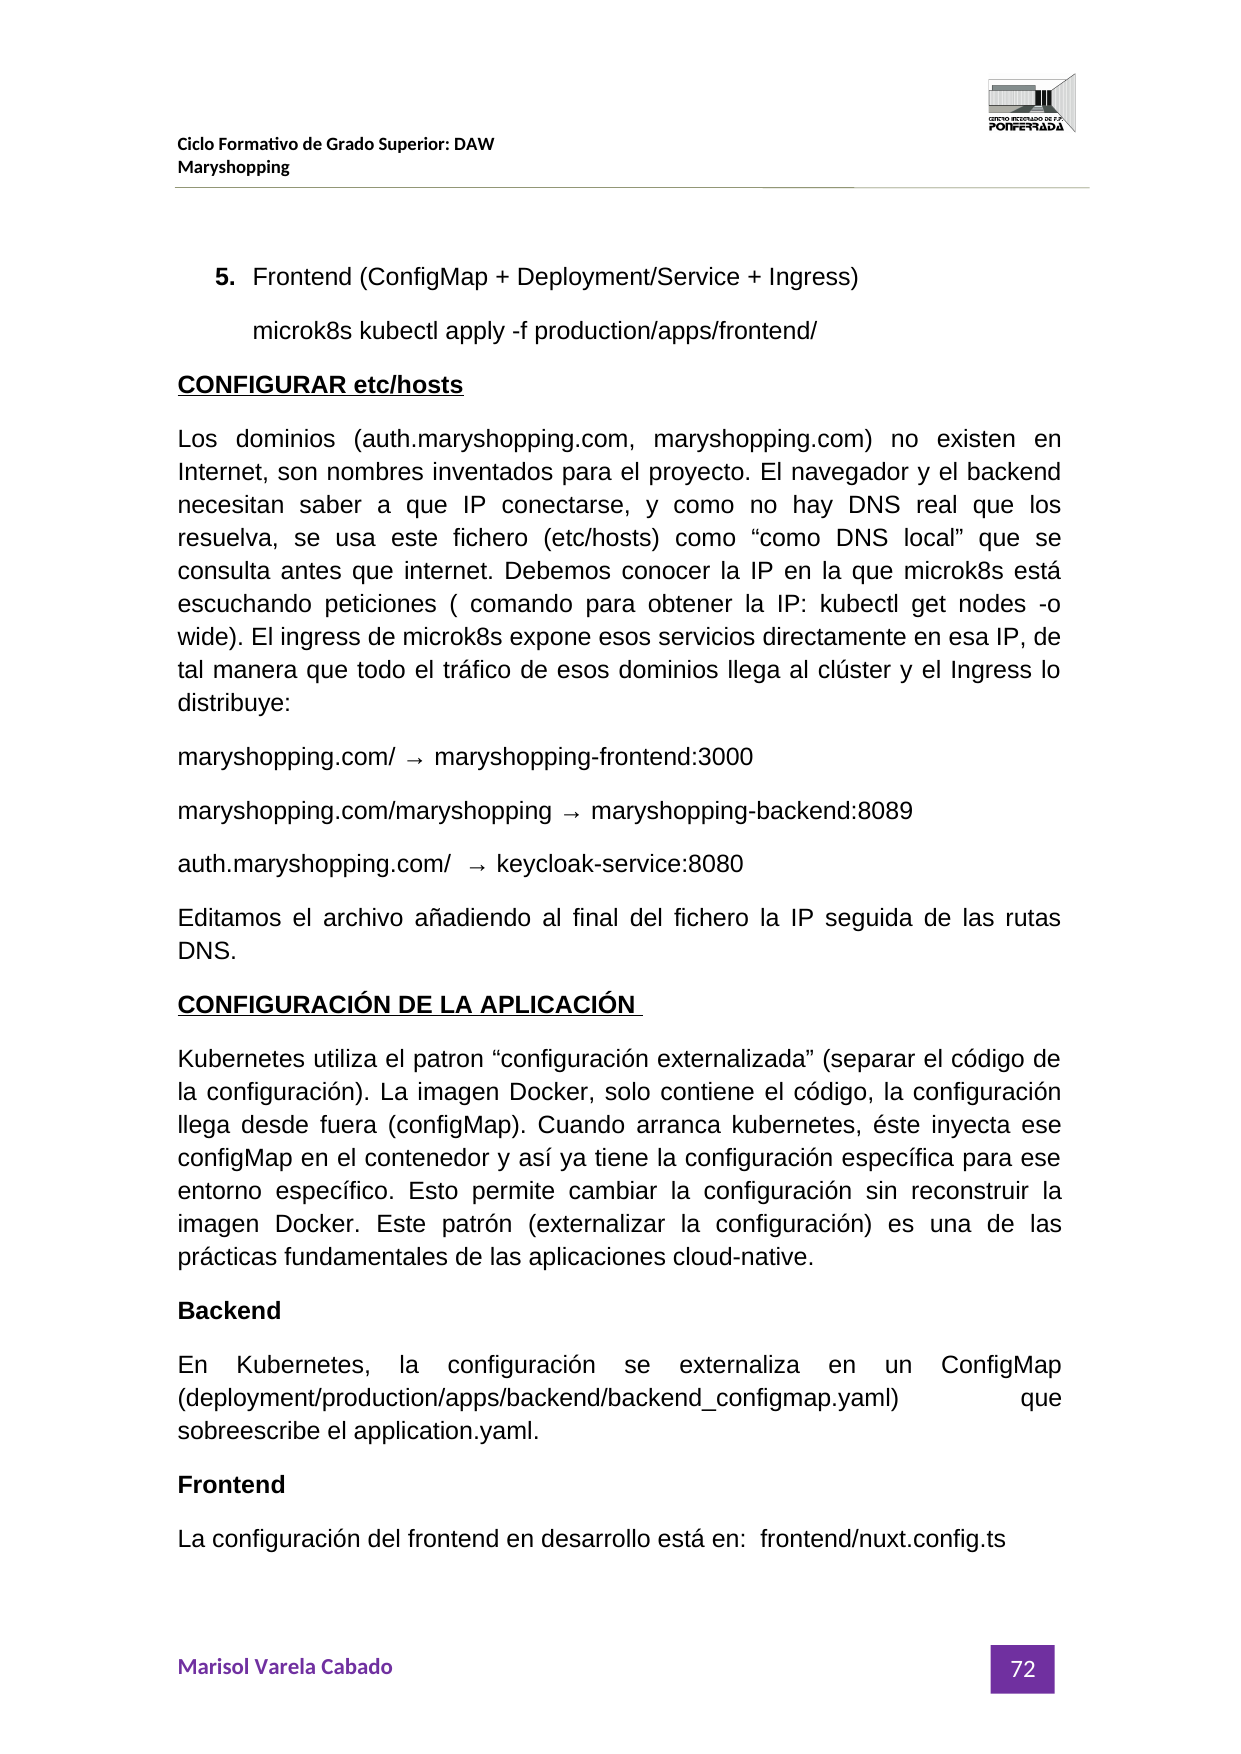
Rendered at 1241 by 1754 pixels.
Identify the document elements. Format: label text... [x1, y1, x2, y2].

text maryshopping.com/maryshopping → maryshopping-backend:8089 [177, 796, 1063, 824]
text En Kubernetes, la configuración se externaliza en un ConfigMap (deployment/production/apps/backend/backend_configmap.yaml) que sobreescribe el application.yaml. [177, 1350, 1063, 1445]
text auth.maryshopping.com/ → keycloak-service:8080 [177, 849, 1063, 878]
text maryshopping.com/ → maryshopping-frontend:3000 [177, 742, 1063, 771]
text Frontend [177, 1470, 1063, 1498]
text Los dominios (auth.maryshopping.com, maryshopping.com) no existen en Internet, son nombres inventados para el proyecto. El navegador y el backend necesitan saber a que IP conectarse, y como no hay DNS real que los resuelva, se usa este fichero (etc/hosts) como “como DNS local” que se consulta antes que internet. Debemos conocer la IP en la que microk8s está escuchando peticiones ( comando para obtener la IP: kubectl get nodes -o wide). El ingress de microk8s expone esos servicios directamente en esa IP, de tal manera que todo el tráfico de esos dominios llega al clúster y el Ingress lo distribuye: [177, 424, 1063, 717]
text CONFIGURAR etc/hosts [177, 370, 1063, 399]
text CONFIGURACIÓN DE LA APLICACIÓN [177, 990, 1063, 1019]
text Kubernetes utiliza el patron “configuración externalizada” (separar el código de la configuración). La imagen Docker, solo contiene el código, la configuración llega desde fuera (configMap). Cuando arranca kubernetes, éste inyecta ese configMap en el contenedor y así ya tiene la configuración específica para ese entorno específico. Esto permite cambiar la configuración sin reconstruir la imagen Docker. Este patrón (externalizar la configuración) es una de las prácticas fundamentales de las aplicaciones cloud-native. [177, 1044, 1063, 1271]
list microk8s kubectl apply -f production/apps/frontend/ [215, 316, 1063, 345]
text La configuración del frontend en desarrollo está en: frontend/nuxt.config.ts [177, 1524, 1063, 1552]
list Frontend (ConfigMap + Deployment/Service + Ingress) [215, 262, 1063, 291]
text Editamos el archivo añadiendo al final del fichero la IP seguida de las rutas DNS. [177, 903, 1063, 965]
text Backend [177, 1296, 1063, 1325]
